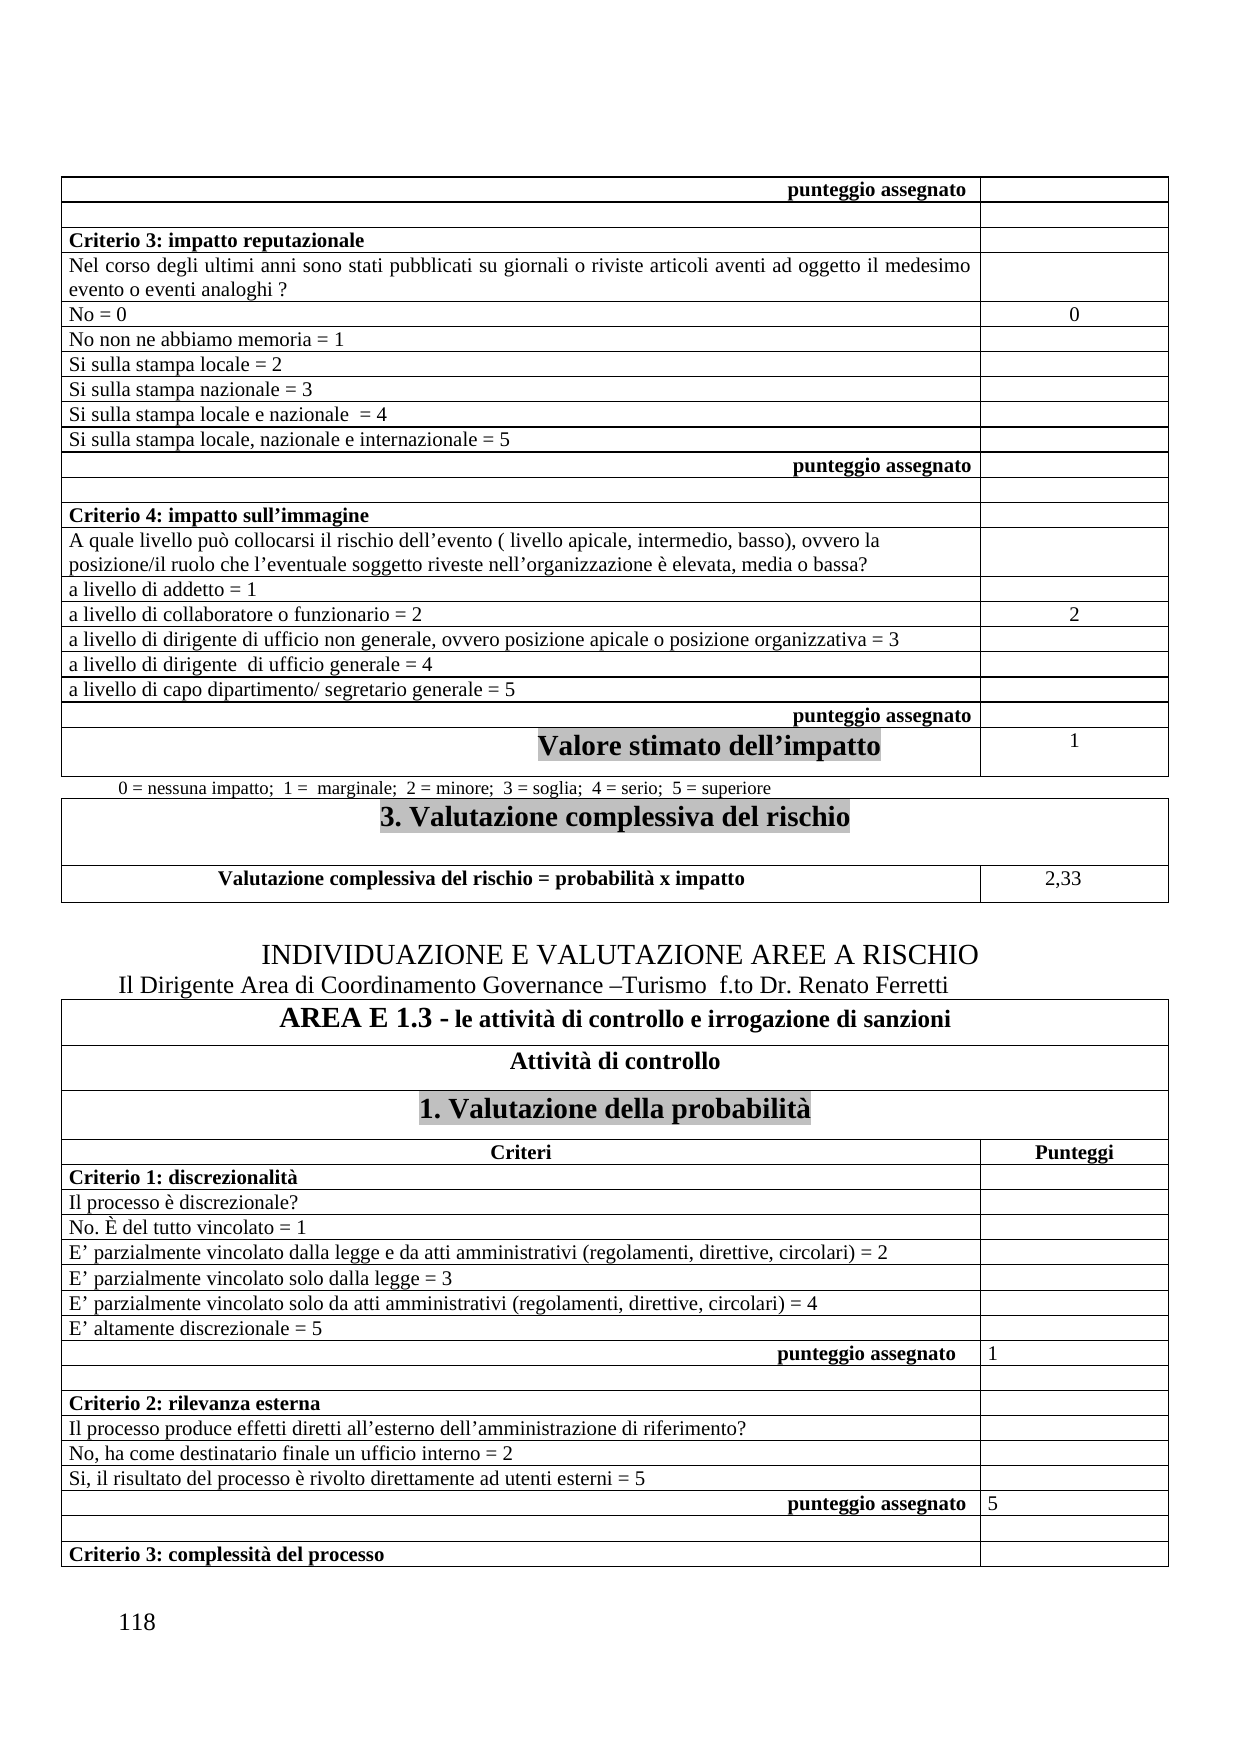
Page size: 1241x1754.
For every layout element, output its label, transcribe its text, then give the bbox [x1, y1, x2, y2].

table_cell Nel corso degli ultimi anni sono stati pubblicati su giornali o riviste articoli aventi ad oggetto il medesimo evento o eventi analoghi ? [62, 253, 980, 301]
table_cell [62, 1516, 980, 1541]
table_cell A quale livello può collocarsi il rischio dell’evento ( livello apicale, intermedio, basso), ovvero la posizione/il ruolo che l’eventuale soggetto riveste nell’organizzazione è elevata, media o bassa? [62, 528, 980, 576]
table_cell E’ parzialmente vincolato dalla legge e da atti amministrativi (regolamenti, direttive, circolari) = 2 [62, 1240, 980, 1264]
table_cell [981, 627, 1168, 651]
table_cell [981, 327, 1168, 351]
table_cell [981, 678, 1168, 701]
table_cell Criterio 2: rilevanza esterna [62, 1391, 980, 1415]
table_cell No non ne abbiamo memoria = 1 [62, 327, 980, 351]
table_cell punteggio assegnato [62, 453, 980, 477]
table_cell a livello di collaboratore o funzionario = 2 [62, 602, 980, 626]
table_cell Criterio 1: discrezionalità [62, 1165, 980, 1189]
text 0 = nessuna impatto; 1 = marginale; 2 = minore; 3 = soglia; 4 = serio; 5 = superiore [118, 777, 1122, 798]
table_cell [981, 178, 1168, 201]
table_cell [981, 1291, 1168, 1314]
table_cell a livello di capo dipartimento/ segretario generale = 5 [62, 678, 980, 701]
table_cell 2,33 [981, 866, 1168, 902]
table_cell 1. Valutazione della probabilità [62, 1091, 1168, 1139]
table_cell [981, 1190, 1168, 1214]
table_cell E’ parzialmente vincolato solo dalla legge = 3 [62, 1265, 980, 1289]
table_cell [981, 652, 1168, 676]
table_cell E’ parzialmente vincolato solo da atti amministrativi (regolamenti, direttive, circolari) = 4 [62, 1291, 980, 1314]
table_cell Attività di controllo [62, 1046, 1168, 1090]
table_cell punteggio assegnato [62, 1341, 980, 1365]
table_cell [981, 453, 1168, 477]
table_cell Valutazione complessiva del rischio = probabilità x impatto [62, 866, 980, 902]
table_header 3. Valutazione complessiva del rischio [62, 799, 1168, 865]
table_cell No = 0 [62, 302, 980, 326]
table_cell a livello di dirigente di ufficio non generale, ovvero posizione apicale o posizione organizzativa = 3 [62, 627, 980, 651]
table_cell [981, 1215, 1168, 1239]
table_cell [981, 1391, 1168, 1415]
table_cell 1 [981, 728, 1168, 776]
table_cell [981, 1441, 1168, 1465]
table_cell [62, 203, 980, 227]
table_cell [981, 1316, 1168, 1340]
table_cell Criterio 3: complessità del processo [62, 1542, 980, 1566]
table_cell Criterio 4: impatto sull’immagine [62, 503, 980, 527]
table_cell 5 [981, 1491, 1168, 1515]
table_cell [981, 428, 1168, 451]
table_cell [981, 1466, 1168, 1490]
table_cell 1 [981, 1341, 1168, 1365]
table_cell Si sulla stampa locale, nazionale e internazionale = 5 [62, 428, 980, 451]
table_cell Si sulla stampa locale = 2 [62, 352, 980, 376]
table_cell [981, 1542, 1168, 1566]
table_header AREA E 1.3 - le attività di controllo e irrogazione di sanzioni [62, 1000, 1168, 1045]
table_cell 2 [981, 602, 1168, 626]
table_cell punteggio assegnato [62, 178, 980, 201]
table_cell Si sulla stampa locale e nazionale = 4 [62, 402, 980, 426]
table_cell punteggio assegnato [62, 1491, 980, 1515]
table_cell [981, 253, 1168, 301]
table_cell [981, 1366, 1168, 1390]
table_cell 0 [981, 302, 1168, 326]
table_cell Criterio 3: impatto reputazionale [62, 228, 980, 252]
table_cell a livello di addetto = 1 [62, 577, 980, 601]
table_cell [981, 577, 1168, 601]
subtitle Il Dirigente Area di Coordinamento Governance –Turismo f.to Dr. Renato Ferretti [118, 970, 1122, 999]
table_cell [981, 352, 1168, 376]
table_cell [981, 478, 1168, 502]
table_cell [981, 528, 1168, 576]
table_cell Si sulla stampa nazionale = 3 [62, 377, 980, 401]
table_cell [981, 402, 1168, 426]
table_cell punteggio assegnato [62, 703, 980, 727]
table_cell [62, 1366, 980, 1390]
table_cell a livello di dirigente di ufficio generale = 4 [62, 652, 980, 676]
table_cell Criteri [62, 1140, 980, 1164]
table_cell Il processo produce effetti diretti all’esterno dell’amministrazione di riferimento? [62, 1416, 980, 1440]
table_cell [981, 1516, 1168, 1541]
table_cell Valore stimato dell’impatto [62, 728, 980, 776]
table_cell [981, 1416, 1168, 1440]
table_cell No. È del tutto vincolato = 1 [62, 1215, 980, 1239]
table_cell Punteggi [981, 1140, 1168, 1164]
table_cell No, ha come destinatario finale un ufficio interno = 2 [62, 1441, 980, 1465]
table_cell [981, 503, 1168, 527]
table_cell [981, 1265, 1168, 1289]
table_cell [981, 228, 1168, 252]
table_cell [981, 1165, 1168, 1189]
table_cell [981, 703, 1168, 727]
table_cell [981, 377, 1168, 401]
subtitle INDIVIDUAZIONE E VALUTAZIONE AREE A RISCHIO [118, 937, 1122, 970]
table_cell [62, 478, 980, 502]
table_cell [981, 1240, 1168, 1264]
table_cell [981, 203, 1168, 227]
table_cell E’ altamente discrezionale = 5 [62, 1316, 980, 1340]
table_cell Il processo è discrezionale? [62, 1190, 980, 1214]
table_cell Si, il risultato del processo è rivolto direttamente ad utenti esterni = 5 [62, 1466, 980, 1490]
